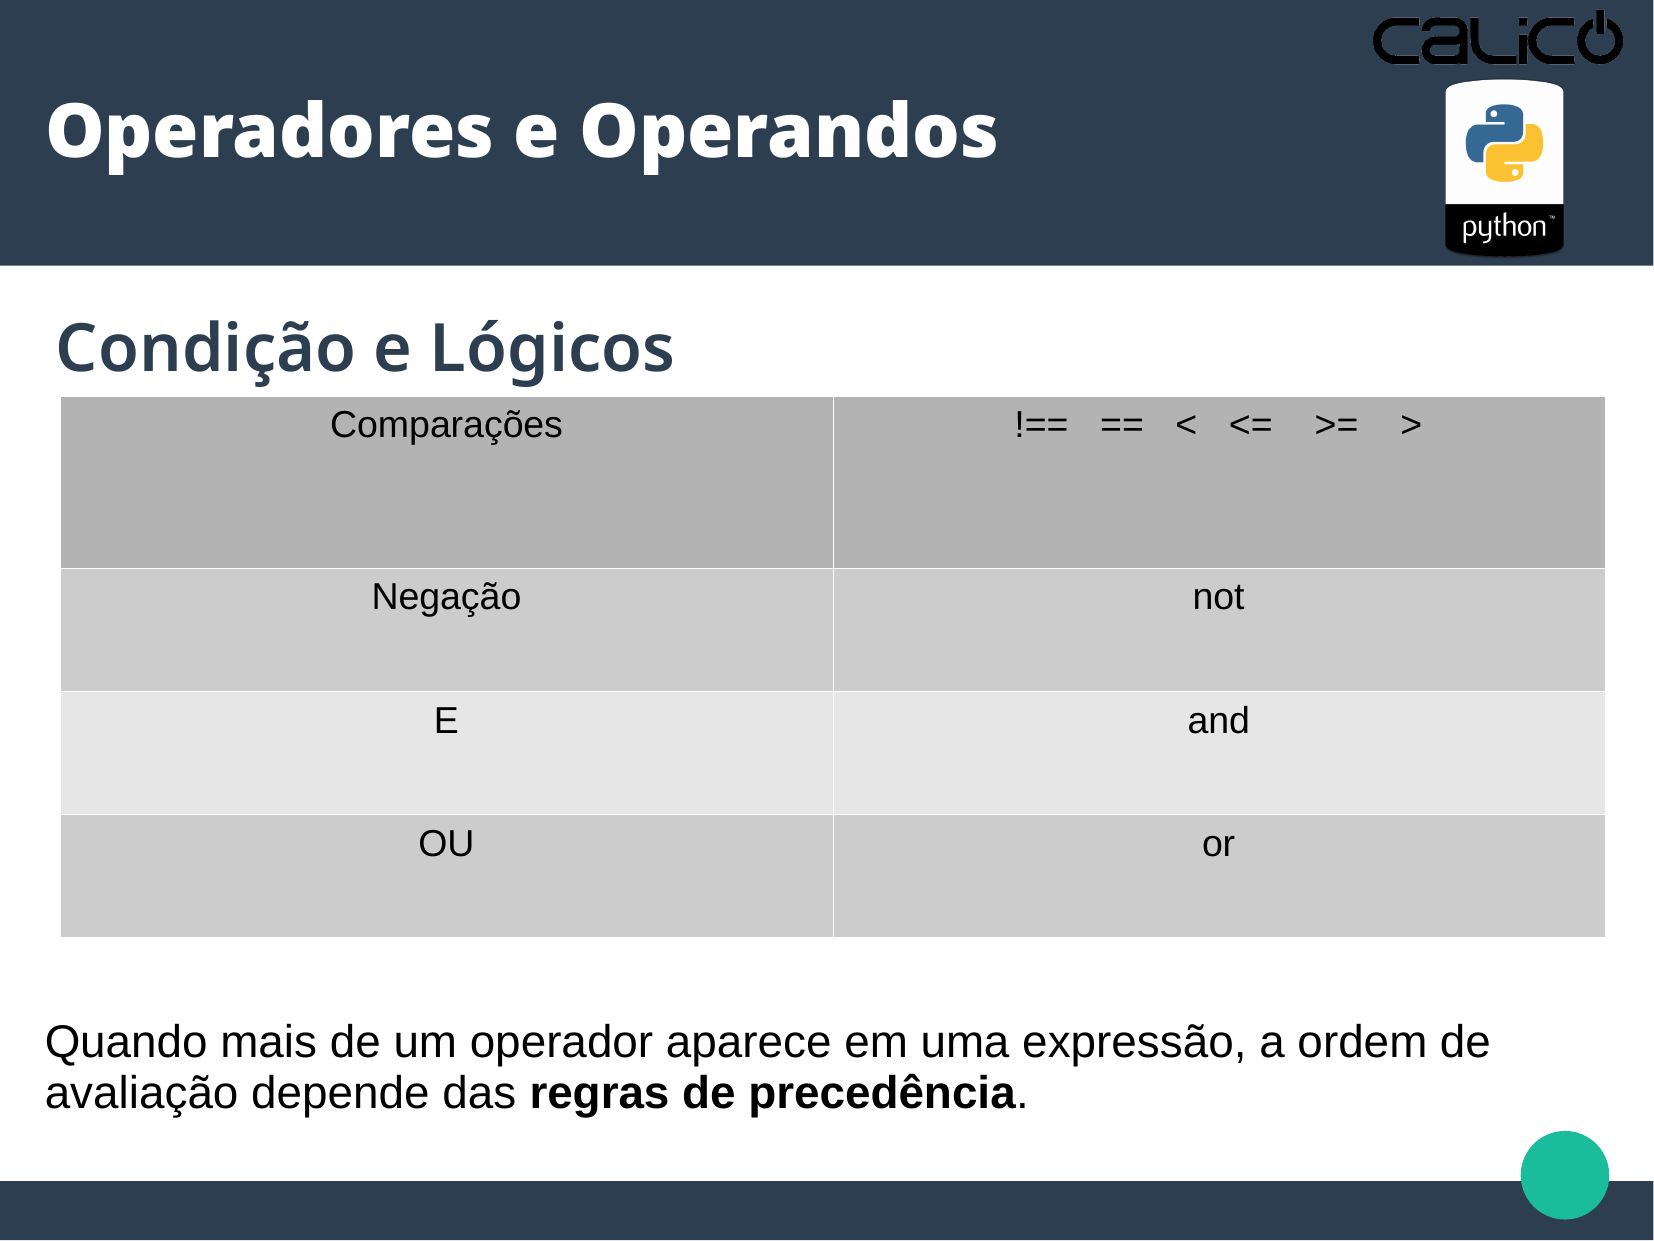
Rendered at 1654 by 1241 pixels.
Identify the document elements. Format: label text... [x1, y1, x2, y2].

title Operadores e Operandos [45, 49, 1381, 207]
table_header !== == < <= >= > [834, 397, 1605, 568]
list Condição e Lógicos [0, 300, 1654, 841]
table_cell not [834, 569, 1605, 691]
text_box Quando mais de um operador aparece em uma expressão, a ordem de avaliação depende das regras de precedência. [30, 1008, 1591, 1141]
table_header Comparações [61, 397, 833, 568]
table_cell Negação [61, 569, 833, 691]
picture [1364, 0, 1635, 259]
table_cell and [834, 692, 1605, 814]
table_cell E [61, 692, 833, 814]
table_cell or [834, 815, 1605, 937]
table_cell OU [61, 815, 833, 937]
